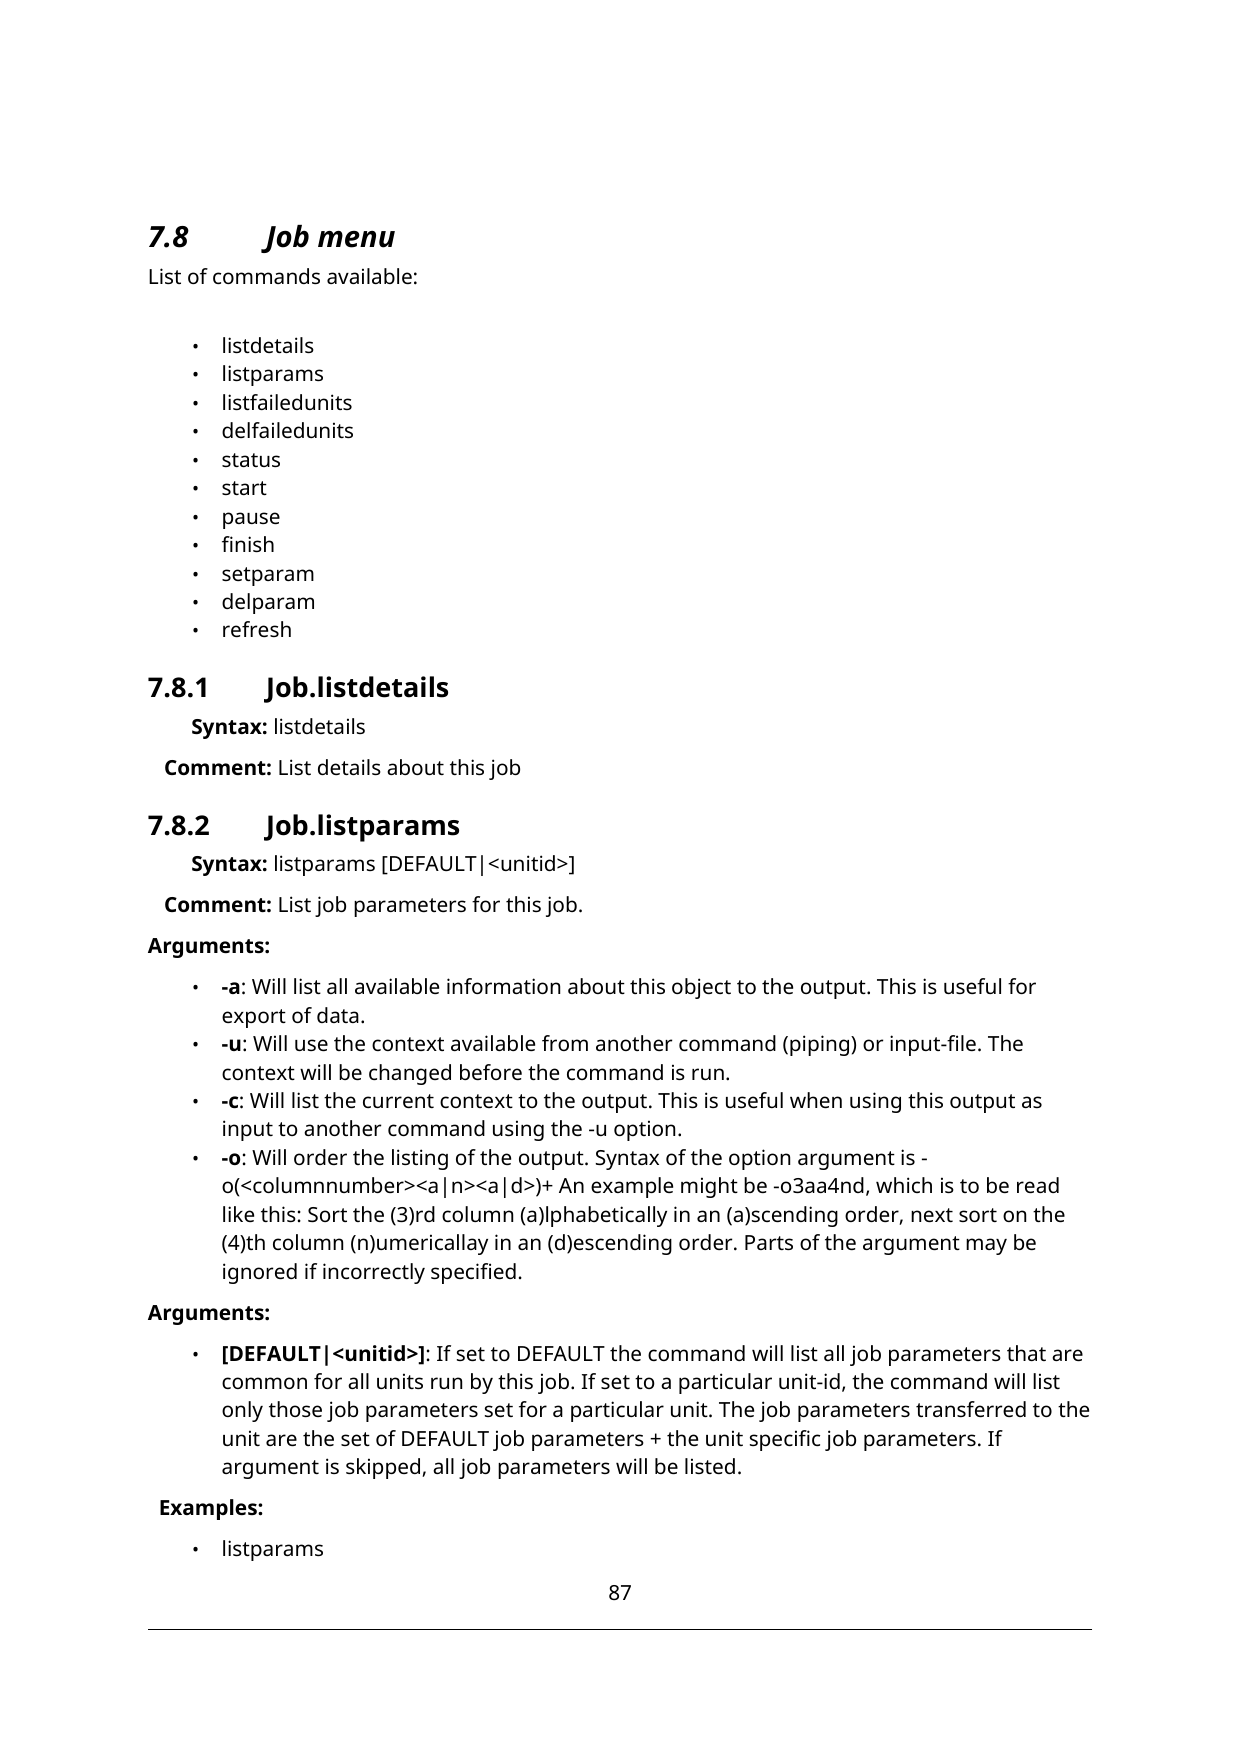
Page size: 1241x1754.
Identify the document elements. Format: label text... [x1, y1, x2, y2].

list -o: Will order the listing of the output. Syntax of the option argument is -o(<columnnumber><a|n><a|d>)+ An example might be -o3aa4nd, which is to be read like this: Sort the (3)rd column (a)lphabetically in an (a)scending order, next sort on the (4)th column (n)umericallay in an (d)escending order. Parts of the argument may be ignored if incorrectly specified. [192, 1143, 1092, 1285]
text Syntax: listparams [DEFAULT|<unitid>] [148, 849, 1092, 878]
text Comment: List details about this job [148, 753, 1092, 781]
text Arguments: [148, 1298, 1092, 1326]
list delparam [192, 587, 1092, 616]
subtitle Job menu [148, 216, 1092, 256]
list [DEFAULT|<unitid>]: If set to DEFAULT the command will list all job parameters that are common for all units run by this job. If set to a particular unit-id, the command will list only those job parameters set for a particular unit. The job parameters transferred to the unit are the set of DEFAULT job parameters + the unit specific job parameters. If argument is skipped, all job parameters will be listed. [192, 1339, 1092, 1481]
list start [192, 473, 1092, 502]
text Syntax: listdetails [148, 712, 1092, 741]
list status [192, 445, 1092, 473]
list refresh [192, 616, 1092, 644]
list listparams [192, 359, 1092, 388]
list -c: Will list the current context to the output. This is useful when using this output as input to another command using the -u option. [192, 1086, 1092, 1143]
list setparam [192, 559, 1092, 587]
list -a: Will list all available information about this object to the output. This is useful for export of data. [192, 972, 1092, 1029]
text List of commands available: [148, 262, 1092, 290]
list listdetails [192, 331, 1092, 359]
list listfailedunits [192, 388, 1092, 416]
subtitle Job.listparams [148, 806, 1092, 843]
subtitle Job.listdetails [148, 669, 1092, 706]
list -u: Will use the context available from another command (piping) or input-file. The context will be changed before the command is run. [192, 1029, 1092, 1086]
text Arguments: [148, 931, 1092, 960]
list delfailedunits [192, 416, 1092, 445]
text Examples: [148, 1493, 1092, 1522]
list finish [192, 530, 1092, 559]
list pause [192, 502, 1092, 530]
text Comment: List job parameters for this job. [148, 891, 1092, 919]
list listparams [192, 1534, 1092, 1563]
